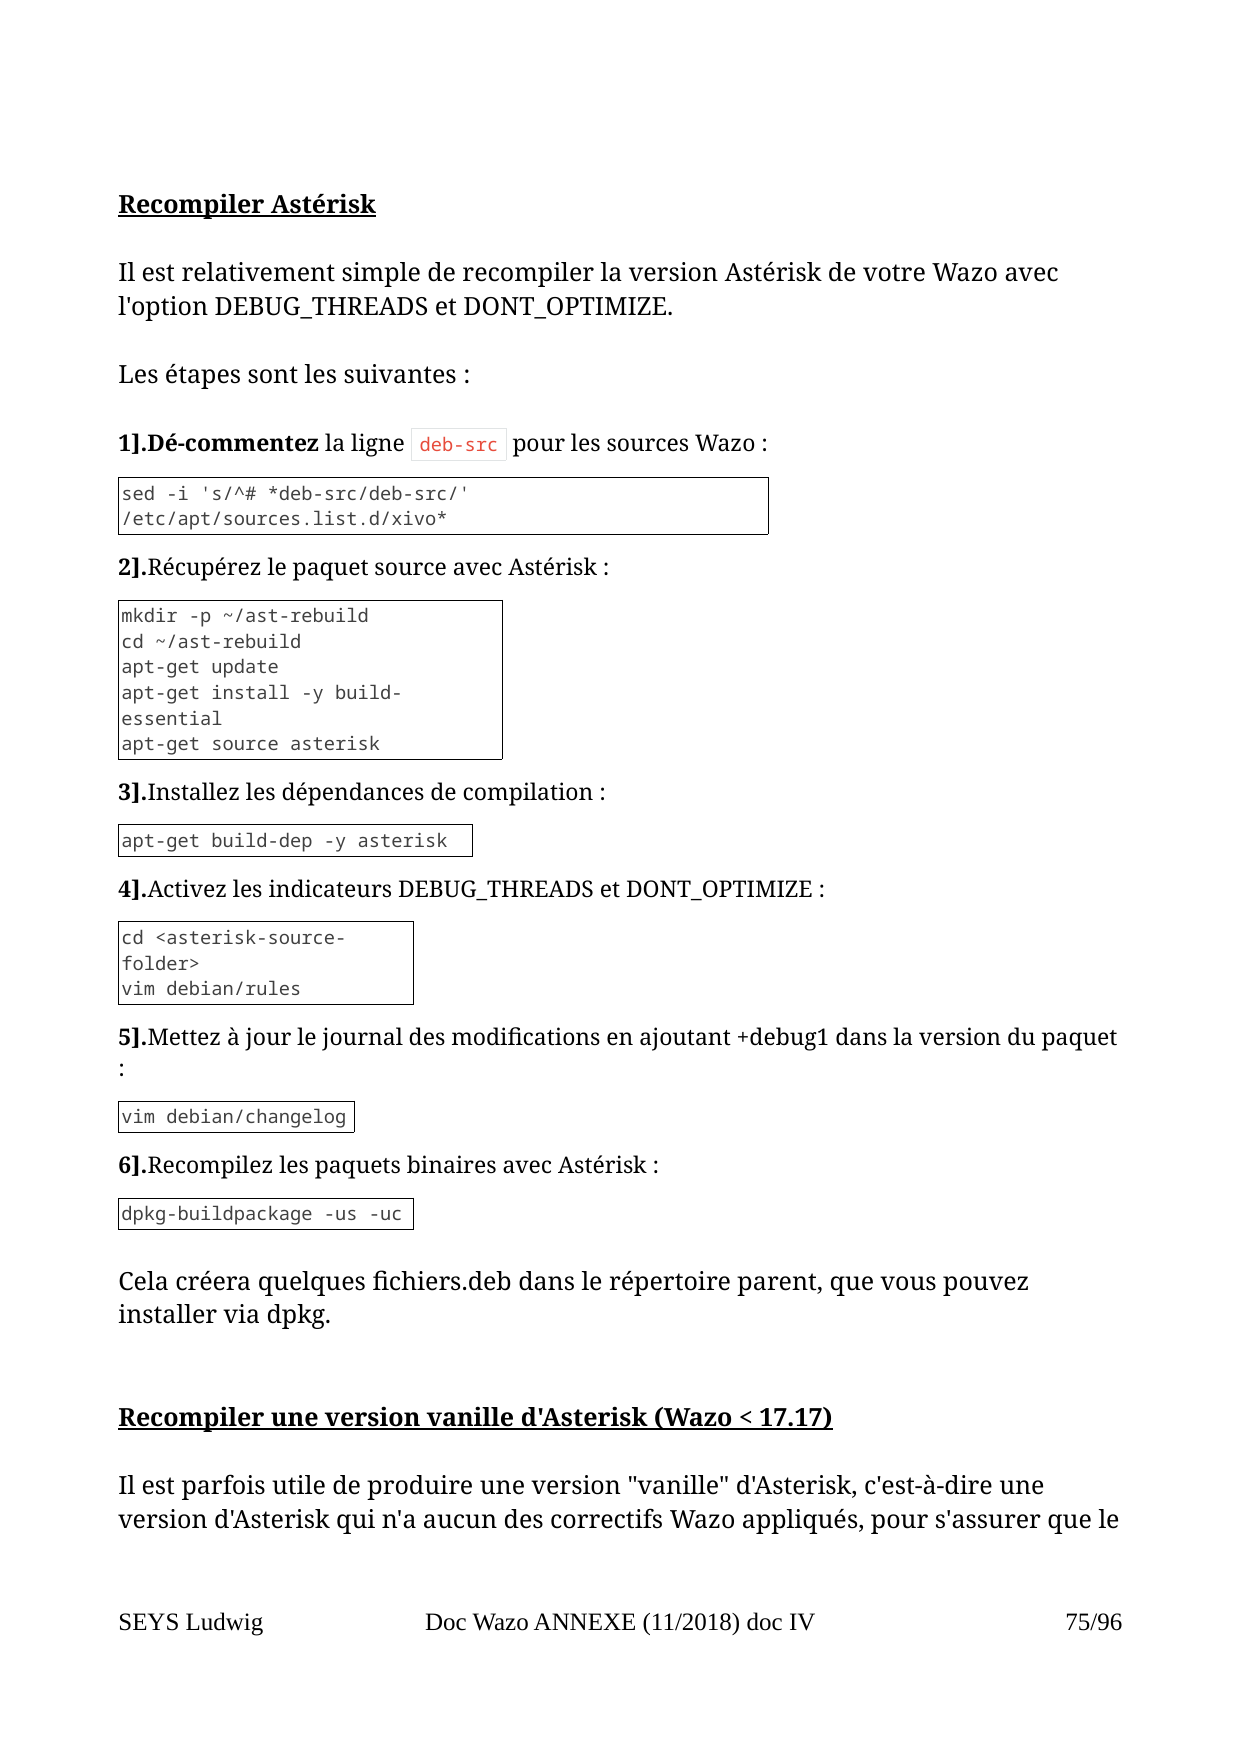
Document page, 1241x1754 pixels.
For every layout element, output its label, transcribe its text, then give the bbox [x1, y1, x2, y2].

text Cela créera quelques fichiers.deb dans le répertoire parent, que vous pouvez installer via dpkg. [118, 1263, 1122, 1331]
text 2].Récupérez le paquet source avec Astérisk : [118, 551, 1122, 583]
text Recompiler Astérisk [118, 186, 1122, 220]
text cd <asterisk-source-folder> [119, 922, 413, 972]
text dpkg-buildpackage -us -uc [119, 1199, 413, 1229]
text vim debian/changelog [119, 1102, 354, 1132]
text 3].Installez les dépendances de compilation : [118, 776, 1122, 807]
text Les étapes sont les suivantes : [118, 357, 1122, 391]
text Recompiler une version vanille d'Asterisk (Wazo < 17.17) [118, 1399, 1122, 1433]
text vim debian/rules [119, 972, 413, 1004]
text apt-get build-dep -y asterisk [119, 825, 472, 856]
text apt-get source asterisk [119, 727, 502, 759]
text sed -i 's/^# *deb-src/deb-src/' /etc/apt/sources.list.d/xivo* [119, 478, 768, 534]
text cd ~/ast-rebuild [119, 625, 502, 651]
text 1].Dé-commentez la ligne deb-src pour les sources Wazo : [118, 425, 1122, 460]
text Il est parfois utile de produire une version "vanille" d'Asterisk, c'est-à-dire une version d'Asterisk qui n'a aucun des correctifs Wazo appliqués, pour s'assurer que le [118, 1467, 1122, 1536]
text mkdir -p ~/ast-rebuild [119, 601, 502, 625]
text apt-get install -y build-essential [119, 676, 502, 727]
text apt-get update [119, 651, 502, 676]
text 4].Activez les indicateurs DEBUG_THREADS et DONT_OPTIMIZE : [118, 873, 1122, 904]
text 5].Mettez à jour le journal des modifications en ajoutant +debug1 dans la version du paquet : [118, 1021, 1122, 1083]
text Il est relativement simple de recompiler la version Astérisk de votre Wazo avec l'option DEBUG_THREADS et DONT_OPTIMIZE. [118, 254, 1122, 322]
text 6].Recompilez les paquets binaires avec Astérisk : [118, 1149, 1122, 1180]
